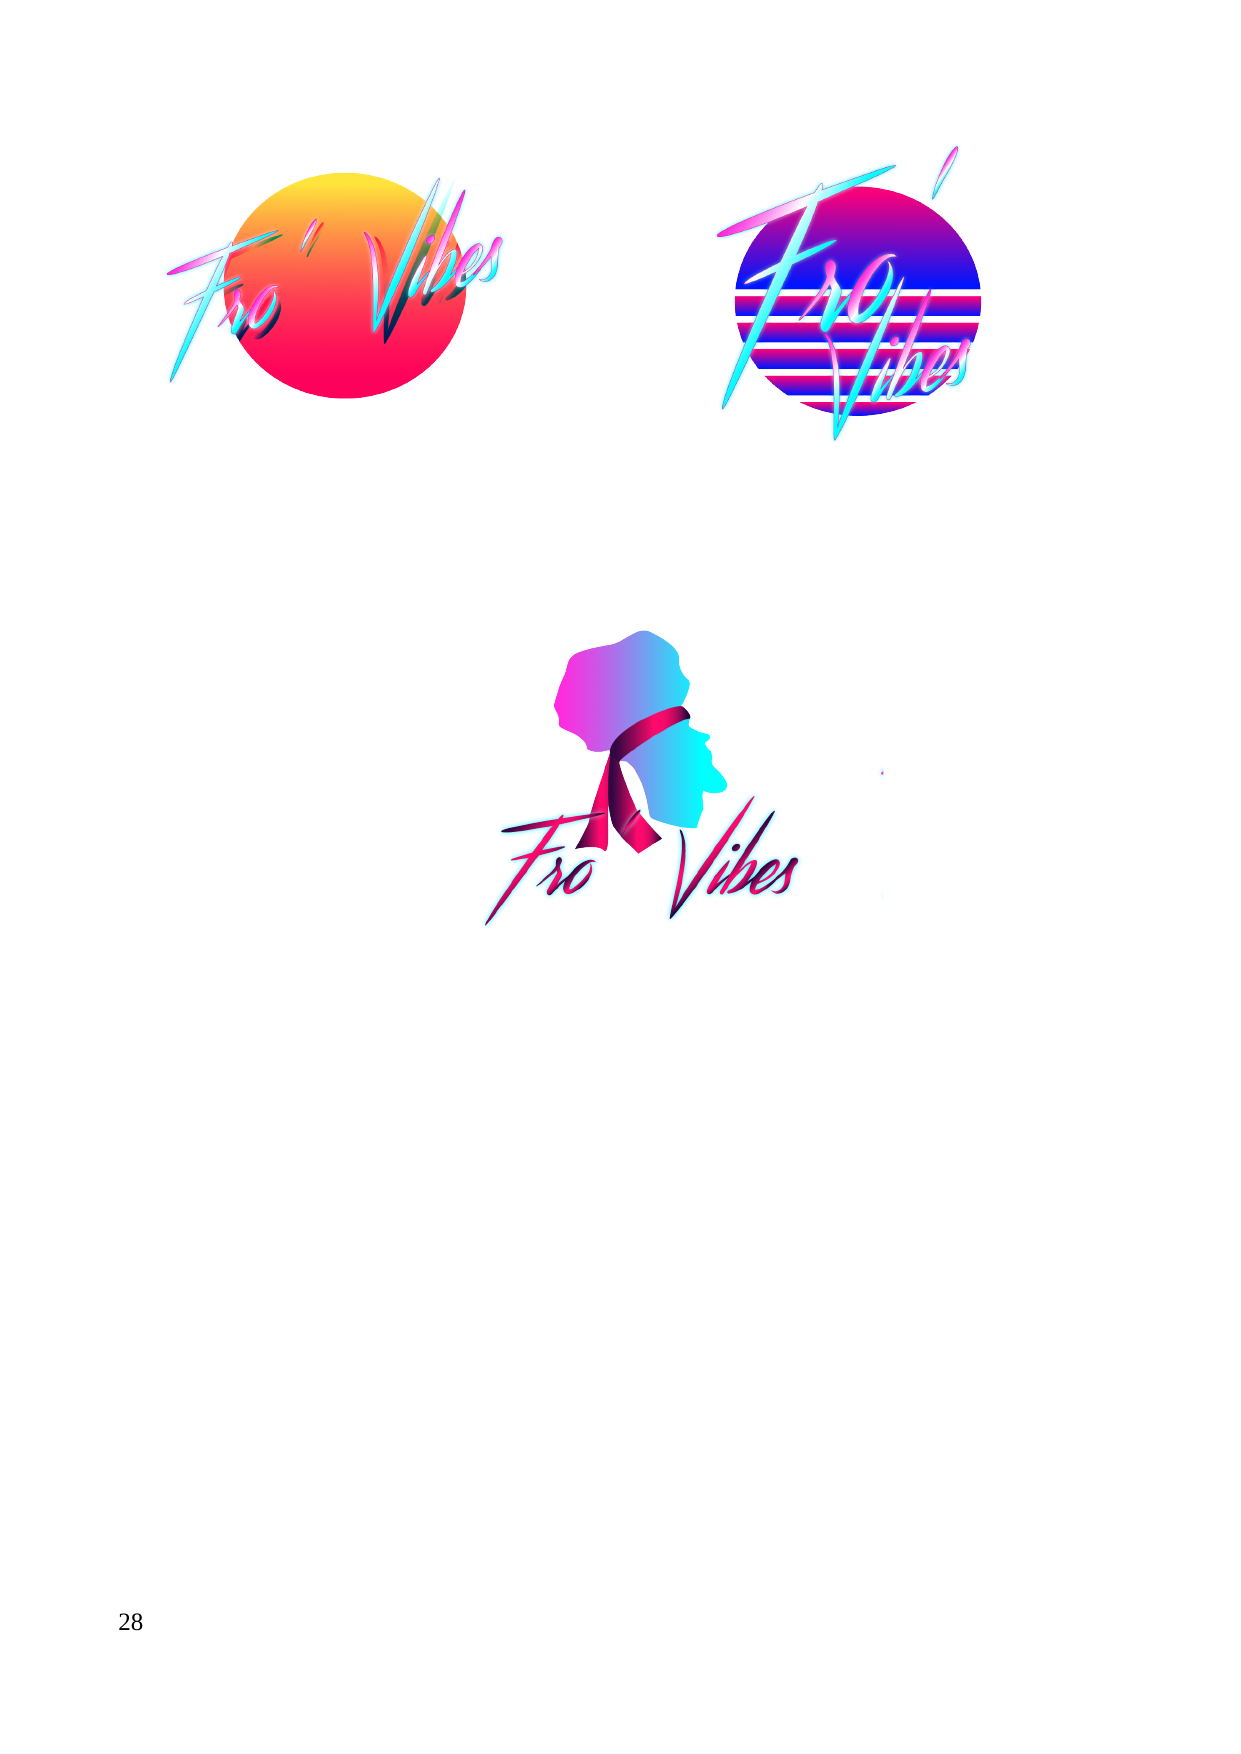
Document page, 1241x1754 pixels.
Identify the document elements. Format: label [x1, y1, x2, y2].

picture [388, 518, 884, 1014]
picture [656, 106, 1045, 496]
picture [148, 102, 542, 495]
